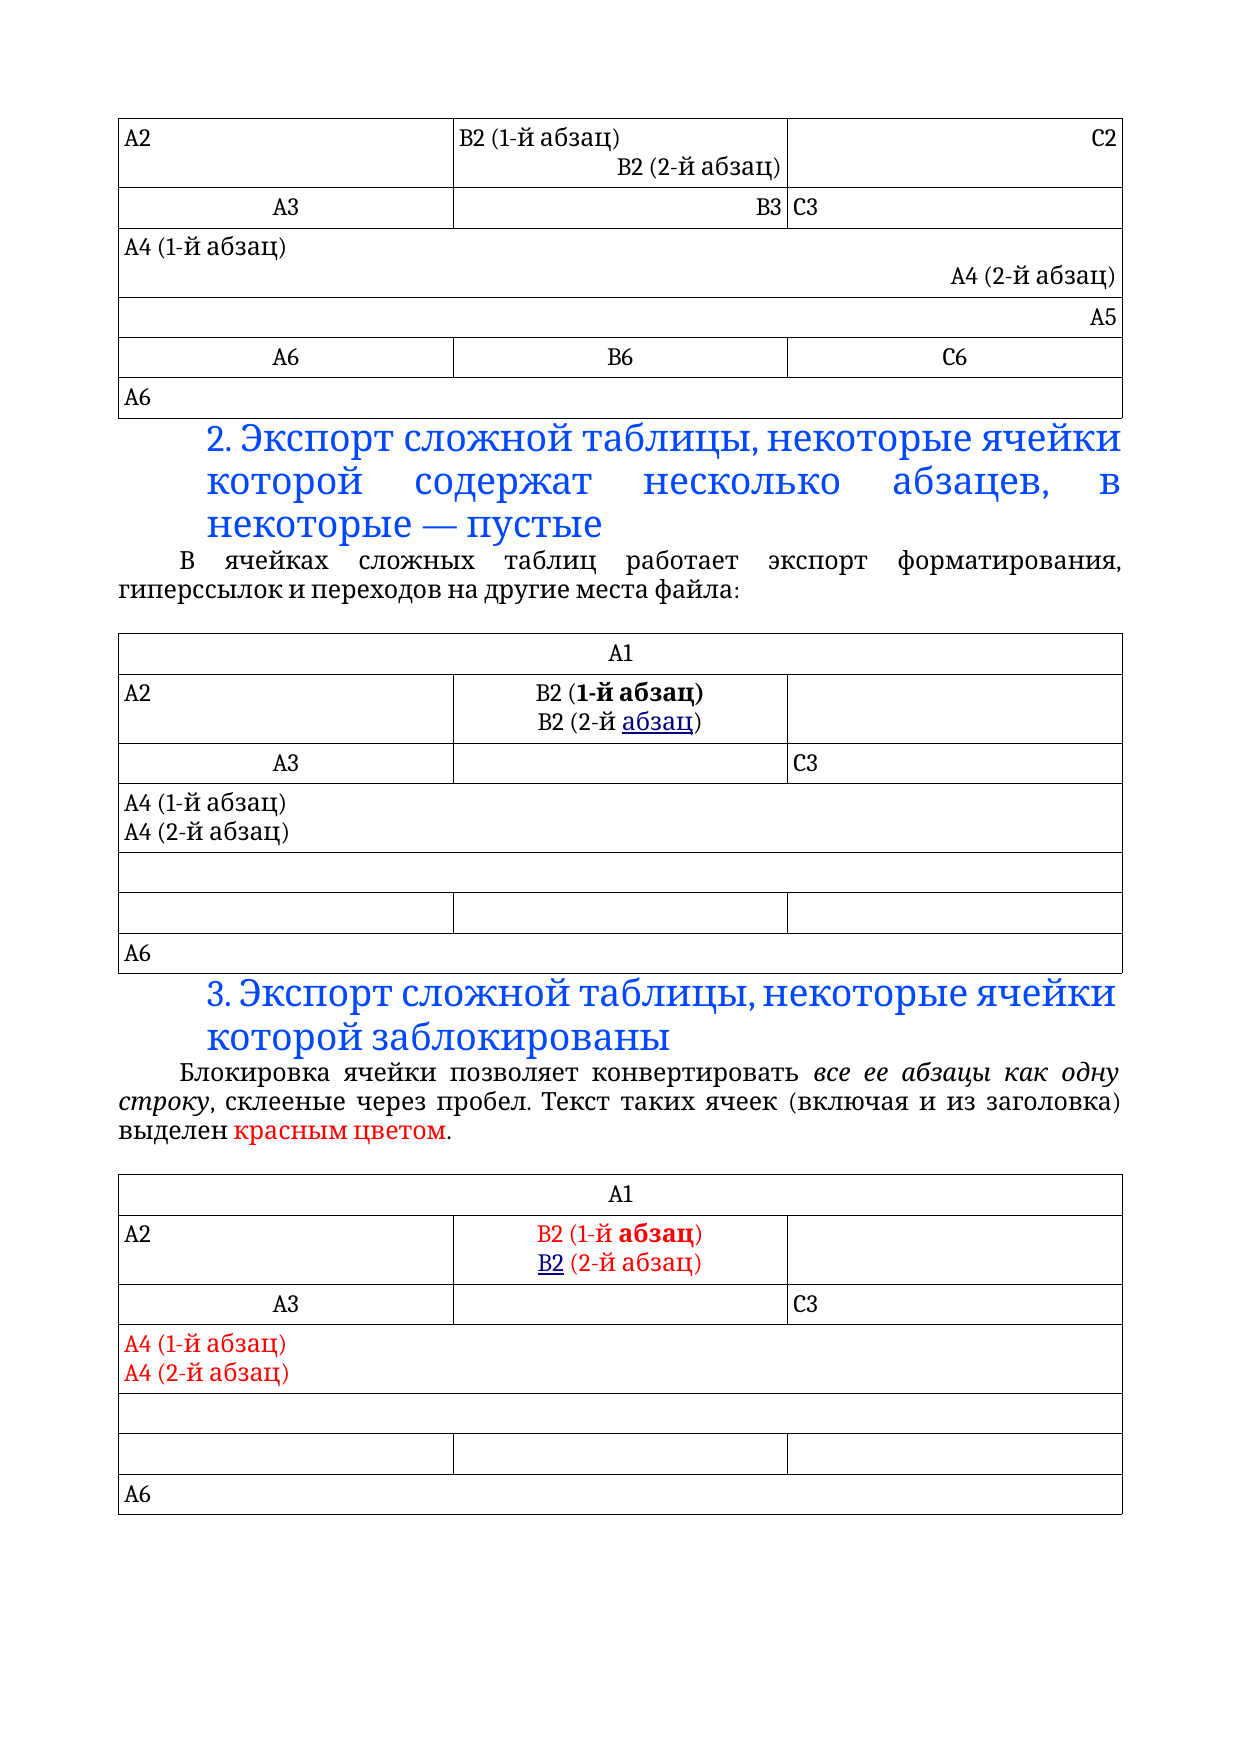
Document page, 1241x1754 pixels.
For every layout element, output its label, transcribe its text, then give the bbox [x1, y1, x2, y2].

table_cell A3 [119, 1285, 453, 1324]
table_header A1 [119, 1175, 1122, 1214]
table_cell [454, 893, 787, 933]
table_cell [788, 675, 1122, 743]
table_cell [119, 1434, 453, 1474]
table_cell A5 [119, 298, 1122, 337]
table_cell A4 (1-й абзац) A4 (2-й абзац) [119, 1325, 1122, 1393]
table_cell A6 [119, 1475, 1122, 1514]
table_cell C6 [788, 338, 1122, 377]
table_cell A2 [119, 119, 453, 187]
table_cell C2 [788, 119, 1122, 187]
table_cell A4 (1-й абзац) A4 (2-й абзац) [119, 229, 1122, 297]
table_cell [119, 1394, 1122, 1433]
table_cell [119, 893, 453, 933]
table_cell C3 [788, 1285, 1122, 1324]
table_header A1 [119, 634, 1122, 673]
text 2. Экспорт сложной таблицы, некоторые ячейки которой содержат несколько абзацев, в некоторые — пустые [207, 419, 1122, 547]
table_cell A6 [119, 378, 1122, 417]
table_cell A6 [119, 338, 453, 377]
table_cell A6 [119, 934, 1122, 973]
text 3. Экспорт сложной таблицы, некоторые ячейки которой заблокированы [207, 974, 1122, 1059]
table_cell C3 [788, 744, 1122, 783]
table_cell C3 [788, 188, 1122, 227]
table_cell [454, 744, 787, 783]
table_cell B2 (1-й абзац) B2 (2-й абзац) [454, 675, 787, 743]
table_cell A3 [119, 188, 453, 227]
table_cell [454, 1285, 787, 1324]
table_cell [788, 1434, 1122, 1474]
table_cell B2 (1-й абзац) B2 (2-й абзац) [454, 119, 787, 187]
table_cell [788, 893, 1122, 933]
table_cell [119, 853, 1122, 892]
table_cell A4 (1-й абзац) A4 (2-й абзац) [119, 784, 1122, 852]
table_cell A2 [119, 675, 453, 743]
table_cell [454, 1434, 787, 1474]
text В ячейках сложных таблиц работает экспорт форматирования, гиперссылок и переходов на другие места файла: [118, 547, 1122, 604]
table_cell B2 (1-й абзац) B2 (2-й абзац) [454, 1216, 787, 1284]
table_cell B3 [454, 188, 787, 227]
table_cell [788, 1216, 1122, 1284]
table_cell A3 [119, 744, 453, 783]
text Блокировка ячейки позволяет конвертировать все ее абзацы как одну строку, склееные через пробел. Текст таких ячеек (включая и из заголовка) выделен красным цветом. [118, 1059, 1122, 1146]
table_cell A2 [119, 1216, 453, 1284]
table_cell B6 [454, 338, 787, 377]
